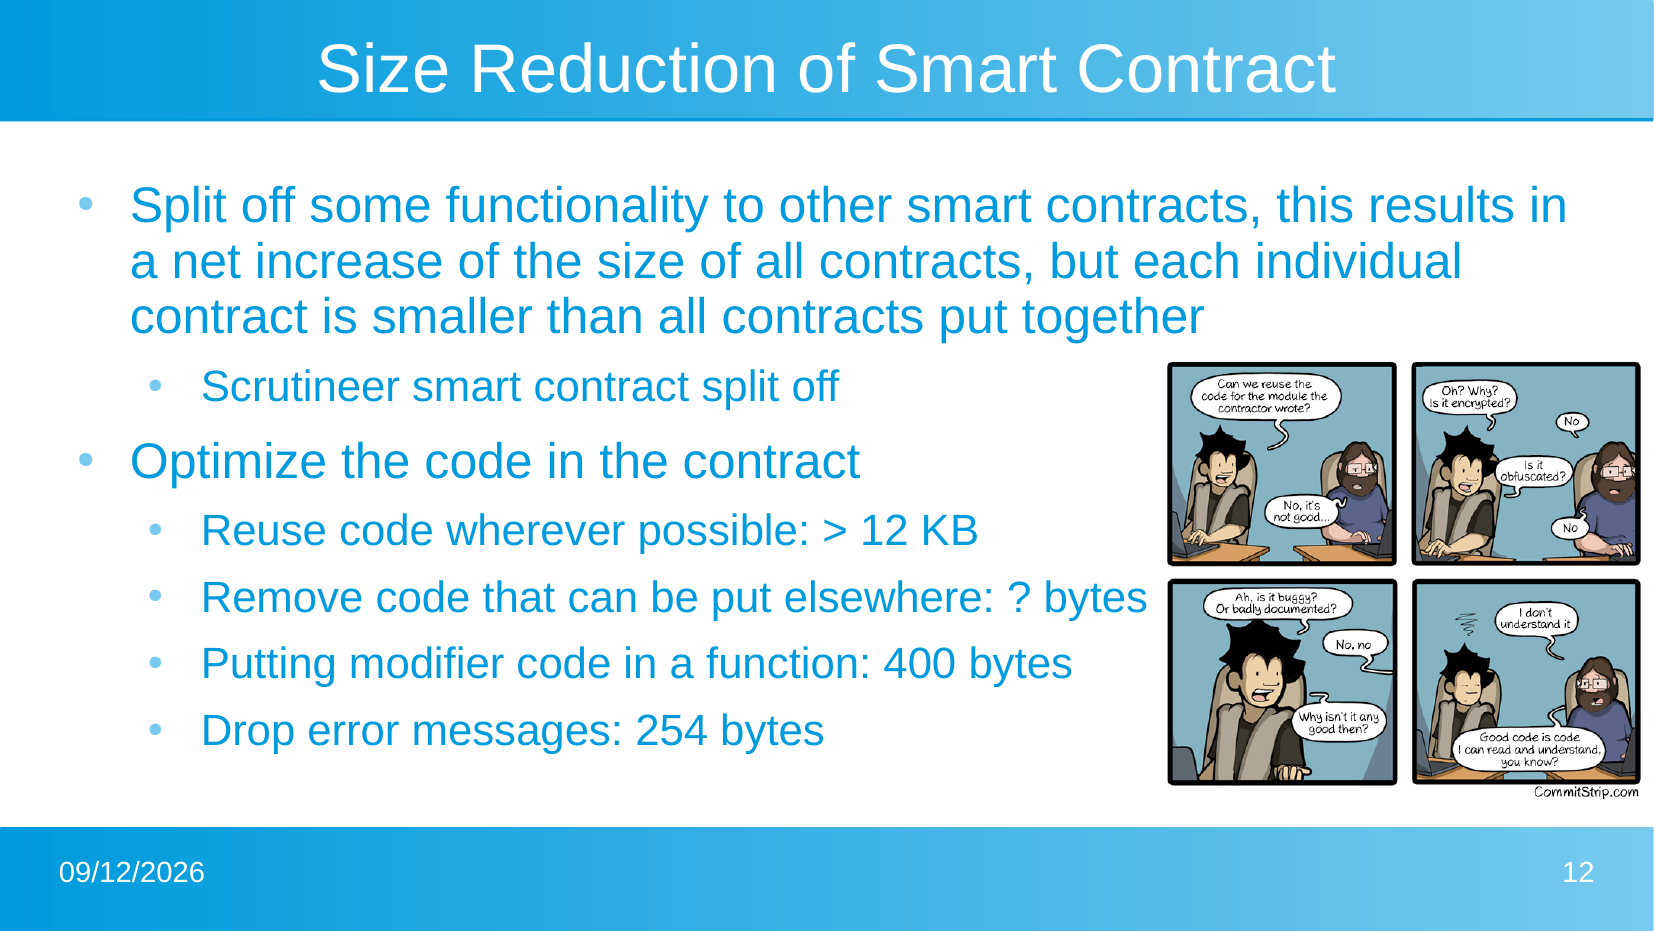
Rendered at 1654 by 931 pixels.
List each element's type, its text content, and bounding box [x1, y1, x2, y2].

title Size Reduction of Smart Contract [59, 29, 1595, 108]
list Split off some functionality to other smart contracts, this results in a net increase of the size of all contracts, but each individual contract is smaller than all contracts put together Scrutineer smart contract split off Optimize the code in the contract Reuse code wherever possible: > 12 KB Remove code that can be put elsewhere: ? bytes Putting modifier code in a function: 400 bytes Drop error messages: 254 bytes [59, 177, 1595, 768]
picture [1155, 340, 1651, 806]
